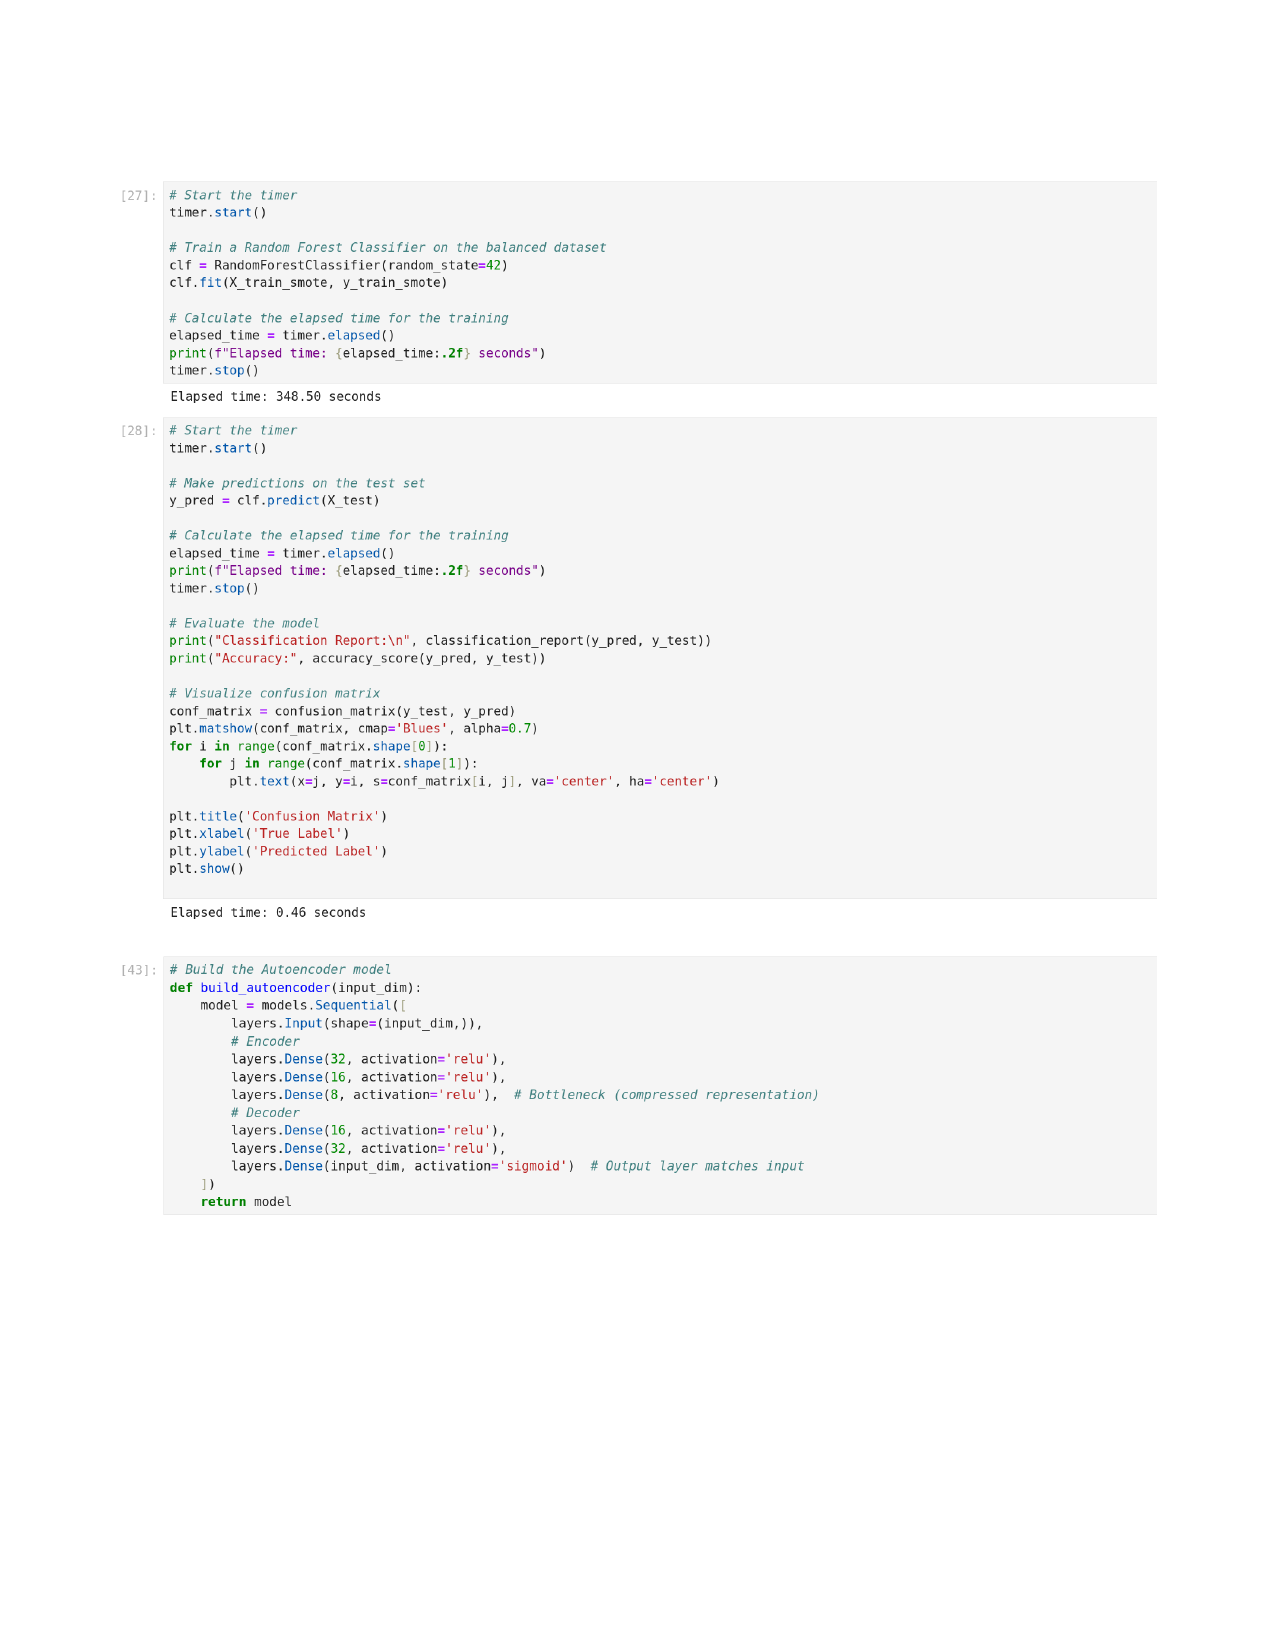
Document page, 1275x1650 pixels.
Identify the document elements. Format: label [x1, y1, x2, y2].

picture [118, 179, 1157, 920]
picture [118, 950, 1157, 1219]
